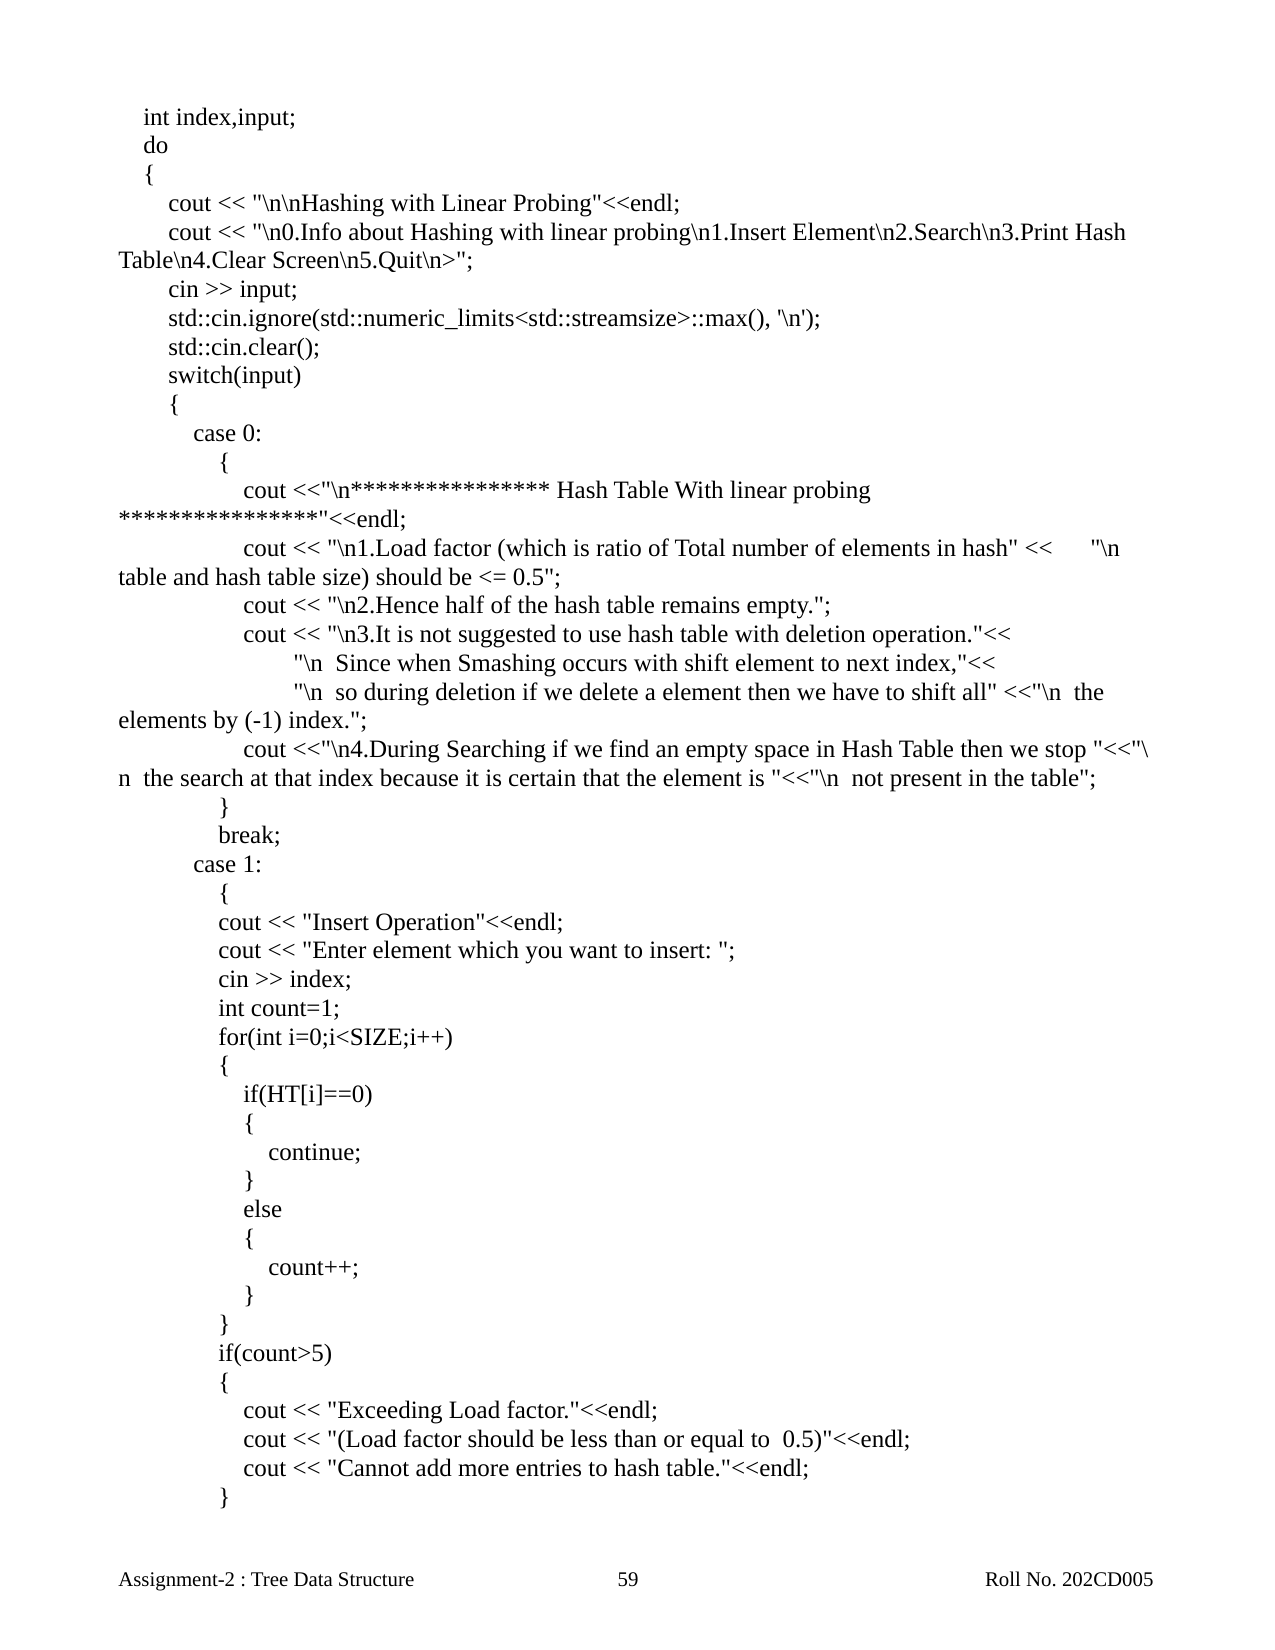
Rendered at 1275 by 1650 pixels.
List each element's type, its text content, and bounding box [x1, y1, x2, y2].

text cout << "\n2.Hence half of the hash table remains empty."; [118, 590, 1157, 619]
text } [118, 1309, 1157, 1338]
text if(HT[i]==0) [118, 1079, 1157, 1108]
text else [118, 1194, 1157, 1223]
text cout << "Enter element which you want to insert: "; [118, 935, 1157, 964]
text cin >> index; [118, 964, 1157, 993]
text { [118, 389, 1157, 418]
text cout << "(Load factor should be less than or equal to 0.5)"<<endl; [118, 1424, 1157, 1453]
text { [118, 1223, 1157, 1252]
text } [118, 792, 1157, 820]
text switch(input) [118, 360, 1157, 389]
text "\n Since when Smashing occurs with shift element to next index,"<< [118, 648, 1157, 677]
text do [118, 130, 1157, 159]
text cout <<"\n**************** Hash Table With linear probing ****************"<<endl; [118, 475, 1157, 533]
text case 0: [118, 418, 1157, 447]
text } [118, 1482, 1157, 1510]
text cout <<"\n4.During Searching if we find an empty space in Hash Table then we stop "<<"\n the search at that index because it is certain that the element is "<<"\n not present in the table"; [118, 734, 1157, 792]
text } [118, 1165, 1157, 1194]
text { [118, 159, 1157, 188]
text cout << "Exceeding Load factor."<<endl; [118, 1395, 1157, 1424]
text int index,input; [118, 102, 1157, 130]
text count++; [118, 1252, 1157, 1280]
text for(int i=0;i<SIZE;i++) [118, 1022, 1157, 1050]
text { [118, 878, 1157, 907]
text cout << "Cannot add more entries to hash table."<<endl; [118, 1453, 1157, 1482]
text { [118, 1367, 1157, 1395]
text case 1: [118, 849, 1157, 878]
text { [118, 447, 1157, 475]
text continue; [118, 1137, 1157, 1165]
text if(count>5) [118, 1338, 1157, 1367]
text { [118, 1108, 1157, 1137]
text cout << "\n\nHashing with Linear Probing"<<endl; [118, 188, 1157, 217]
text "\n so during deletion if we delete a element then we have to shift all" <<"\n the elements by (-1) index."; [118, 677, 1157, 734]
text { [118, 1050, 1157, 1079]
text } [118, 1280, 1157, 1309]
text int count=1; [118, 993, 1157, 1022]
text std::cin.ignore(std::numeric_limits<std::streamsize>::max(), '\n'); [118, 303, 1157, 332]
text cout << "Insert Operation"<<endl; [118, 907, 1157, 935]
text std::cin.clear(); [118, 332, 1157, 360]
text cout << "\n0.Info about Hashing with linear probing\n1.Insert Element\n2.Search\n3.Print Hash Table\n4.Clear Screen\n5.Quit\n>"; [118, 217, 1157, 274]
text break; [118, 820, 1157, 849]
text cin >> input; [118, 274, 1157, 303]
text cout << "\n3.It is not suggested to use hash table with deletion operation."<< [118, 619, 1157, 648]
text cout << "\n1.Load factor (which is ratio of Total number of elements in hash" << "\n table and hash table size) should be <= 0.5"; [118, 533, 1157, 590]
